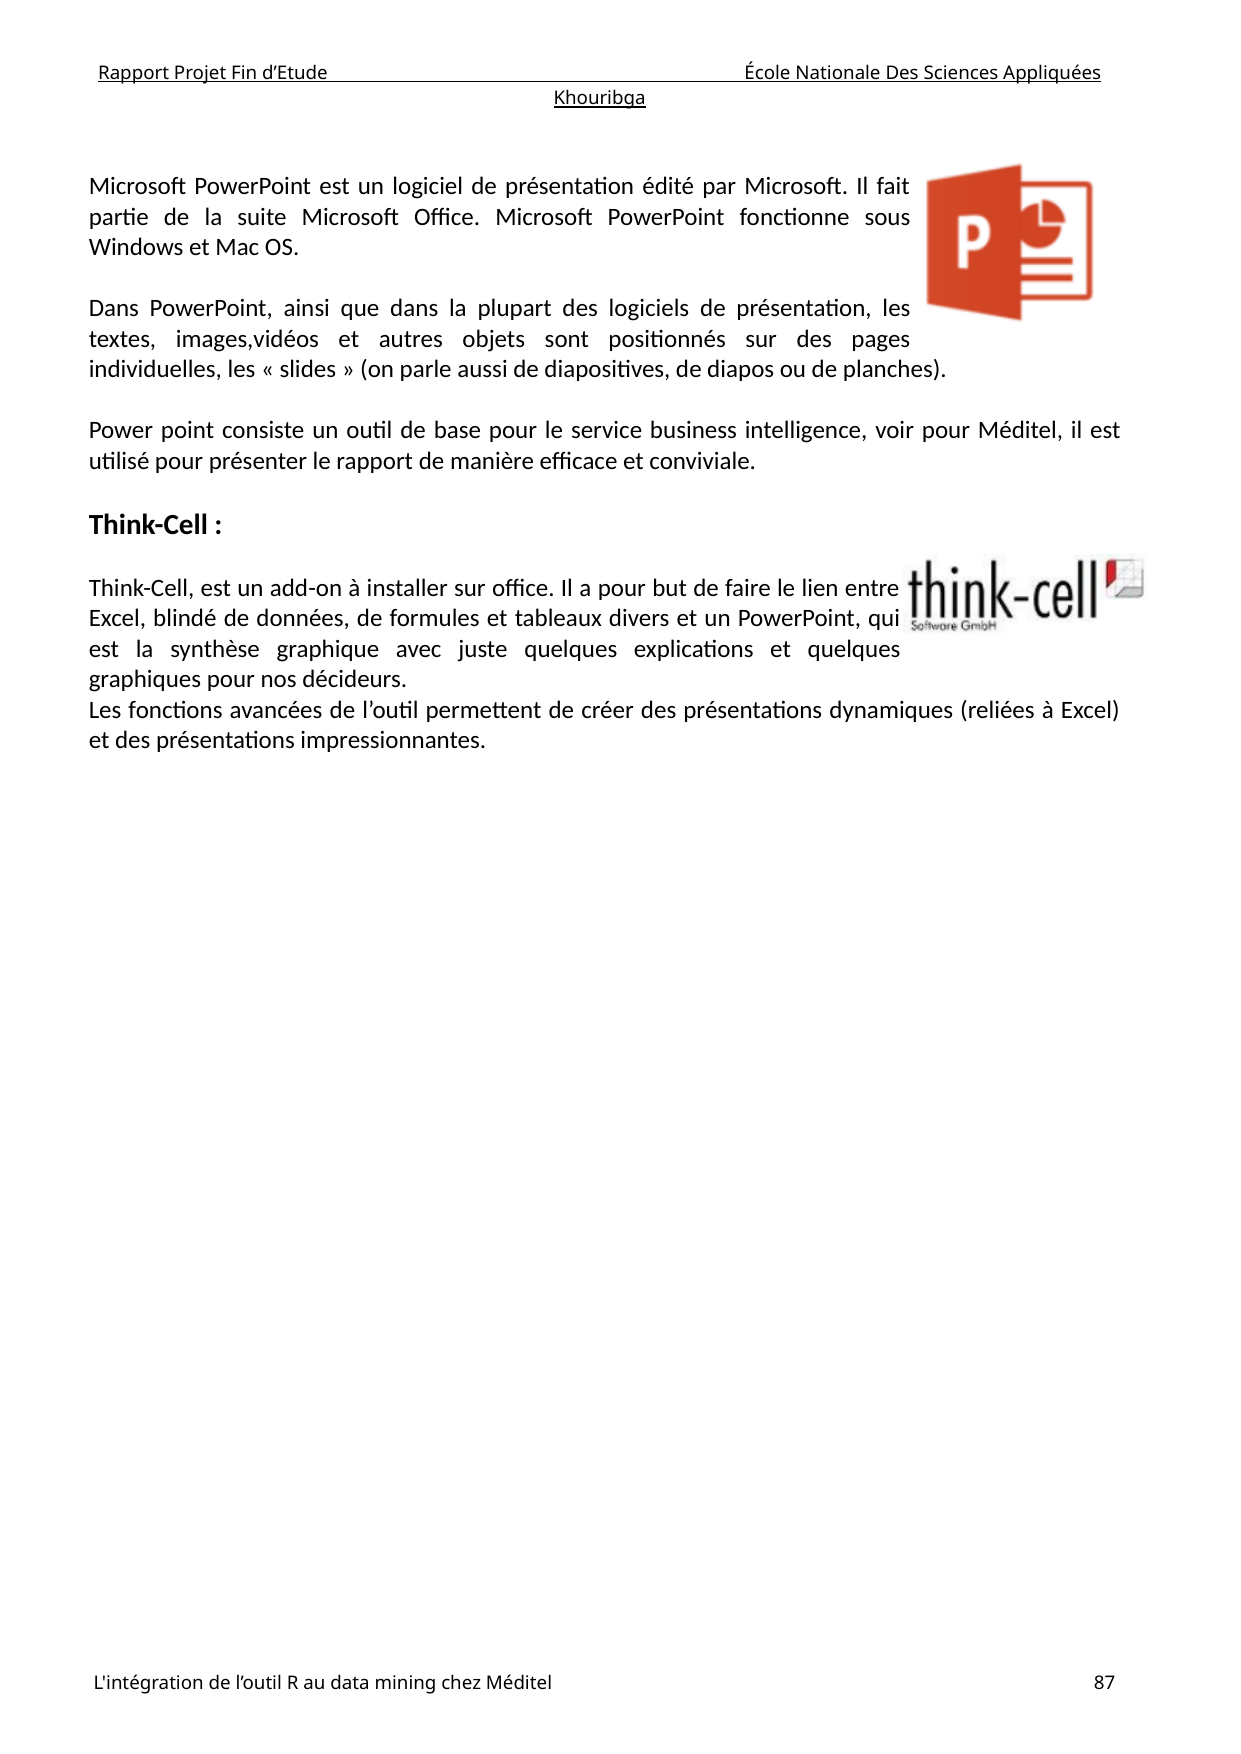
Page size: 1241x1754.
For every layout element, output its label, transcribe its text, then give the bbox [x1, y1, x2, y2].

picture [911, 149, 1120, 334]
text Think-Cell, est un add-on à installer sur office. Il a pour but de faire le lien entre Excel, blindé de données, de formules et tableaux divers et un PowerPoint, qui est la synthèse graphique avec juste quelques explications et quelques graphiques pour nos décideurs. [88, 572, 1122, 694]
picture [901, 544, 1150, 650]
text Think-Cell : [88, 506, 1122, 541]
text Microsoft PowerPoint est un logiciel de présentation édité par Microsoft. Il fait partie de la suite Microsoft Office. Microsoft PowerPoint fonctionne sous Windows et Mac OS. [88, 170, 911, 262]
text Power point consiste un outil de base pour le service business intelligence, voir pour Méditel, il est utilisé pour présenter le rapport de manière efficace et conviviale. [88, 414, 1122, 475]
text Dans PowerPoint, ainsi que dans la plupart des logiciels de présentation, les textes, images,vidéos et autres objets sont positionnés sur des pages individuelles, les « slides » (on parle aussi de diapositives, de diapos ou de planches). [88, 292, 1122, 384]
text Les fonctions avancées de l’outil permettent de créer des présentations dynamiques (reliées à Excel) et des présentations impressionnantes. [88, 694, 1122, 755]
